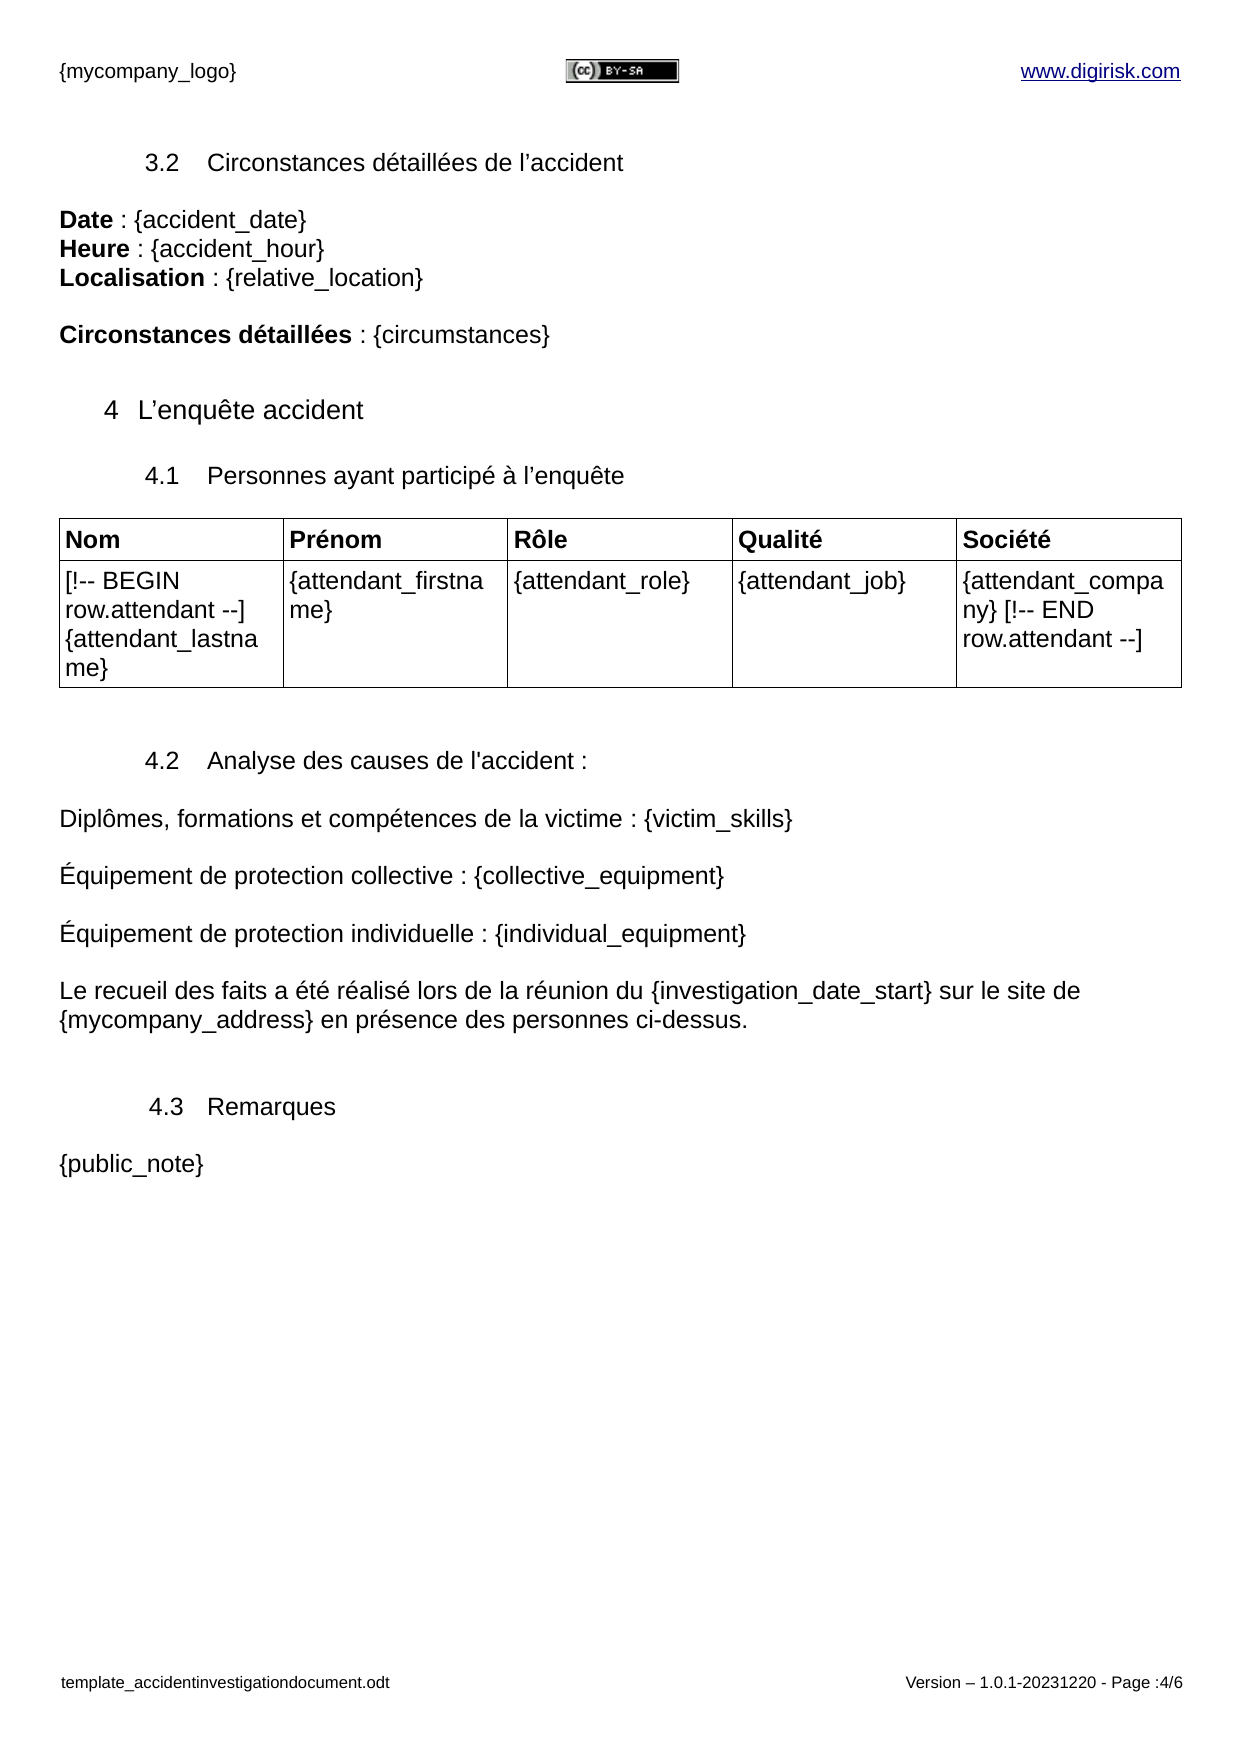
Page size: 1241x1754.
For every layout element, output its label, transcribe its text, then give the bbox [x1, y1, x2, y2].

text Équipement de protection individuelle : {individual_equipment} [59, 919, 1181, 947]
picture [565, 59, 680, 83]
text Date : {accident_date} [59, 205, 1181, 234]
subtitle Analyse des causes de l'accident : [138, 746, 1181, 775]
table_cell {attendant_company} [!-- END row.attendant --] [957, 561, 1181, 687]
table_header Société [957, 519, 1181, 559]
text {public_note} [59, 1149, 1181, 1178]
table_cell {attendant_firstname} [284, 561, 507, 687]
text Localisation : {relative_location} [59, 262, 1181, 291]
text Circonstances détaillées : {circumstances} [59, 320, 1181, 349]
subtitle Remarques [142, 1092, 1181, 1121]
text Diplômes, formations et compétences de la victime : {victim_skills} [59, 804, 1181, 832]
table_cell {attendant_role} [508, 561, 732, 687]
text Équipement de protection collective : {collective_equipment} [59, 861, 1181, 890]
subtitle L’enquête accident [96, 394, 1181, 425]
table_header Nom [60, 519, 283, 559]
table_header Prénom [284, 519, 507, 559]
table_header Qualité [733, 519, 956, 559]
text Le recueil des faits a été réalisé lors de la réunion du {investigation_date_start} sur le site de {mycompany_address} en présence des personnes ci-dessus. [59, 976, 1181, 1034]
subtitle Personnes ayant participé à l’enquête [138, 461, 1181, 489]
subtitle Circonstances détaillées de l’accident [138, 147, 1181, 176]
table_cell [!-- BEGIN row.attendant --] {attendant_lastname} [60, 561, 283, 687]
table_header Rôle [508, 519, 732, 559]
text Heure : {accident_hour} [59, 234, 1181, 262]
table_cell {attendant_job} [733, 561, 956, 687]
